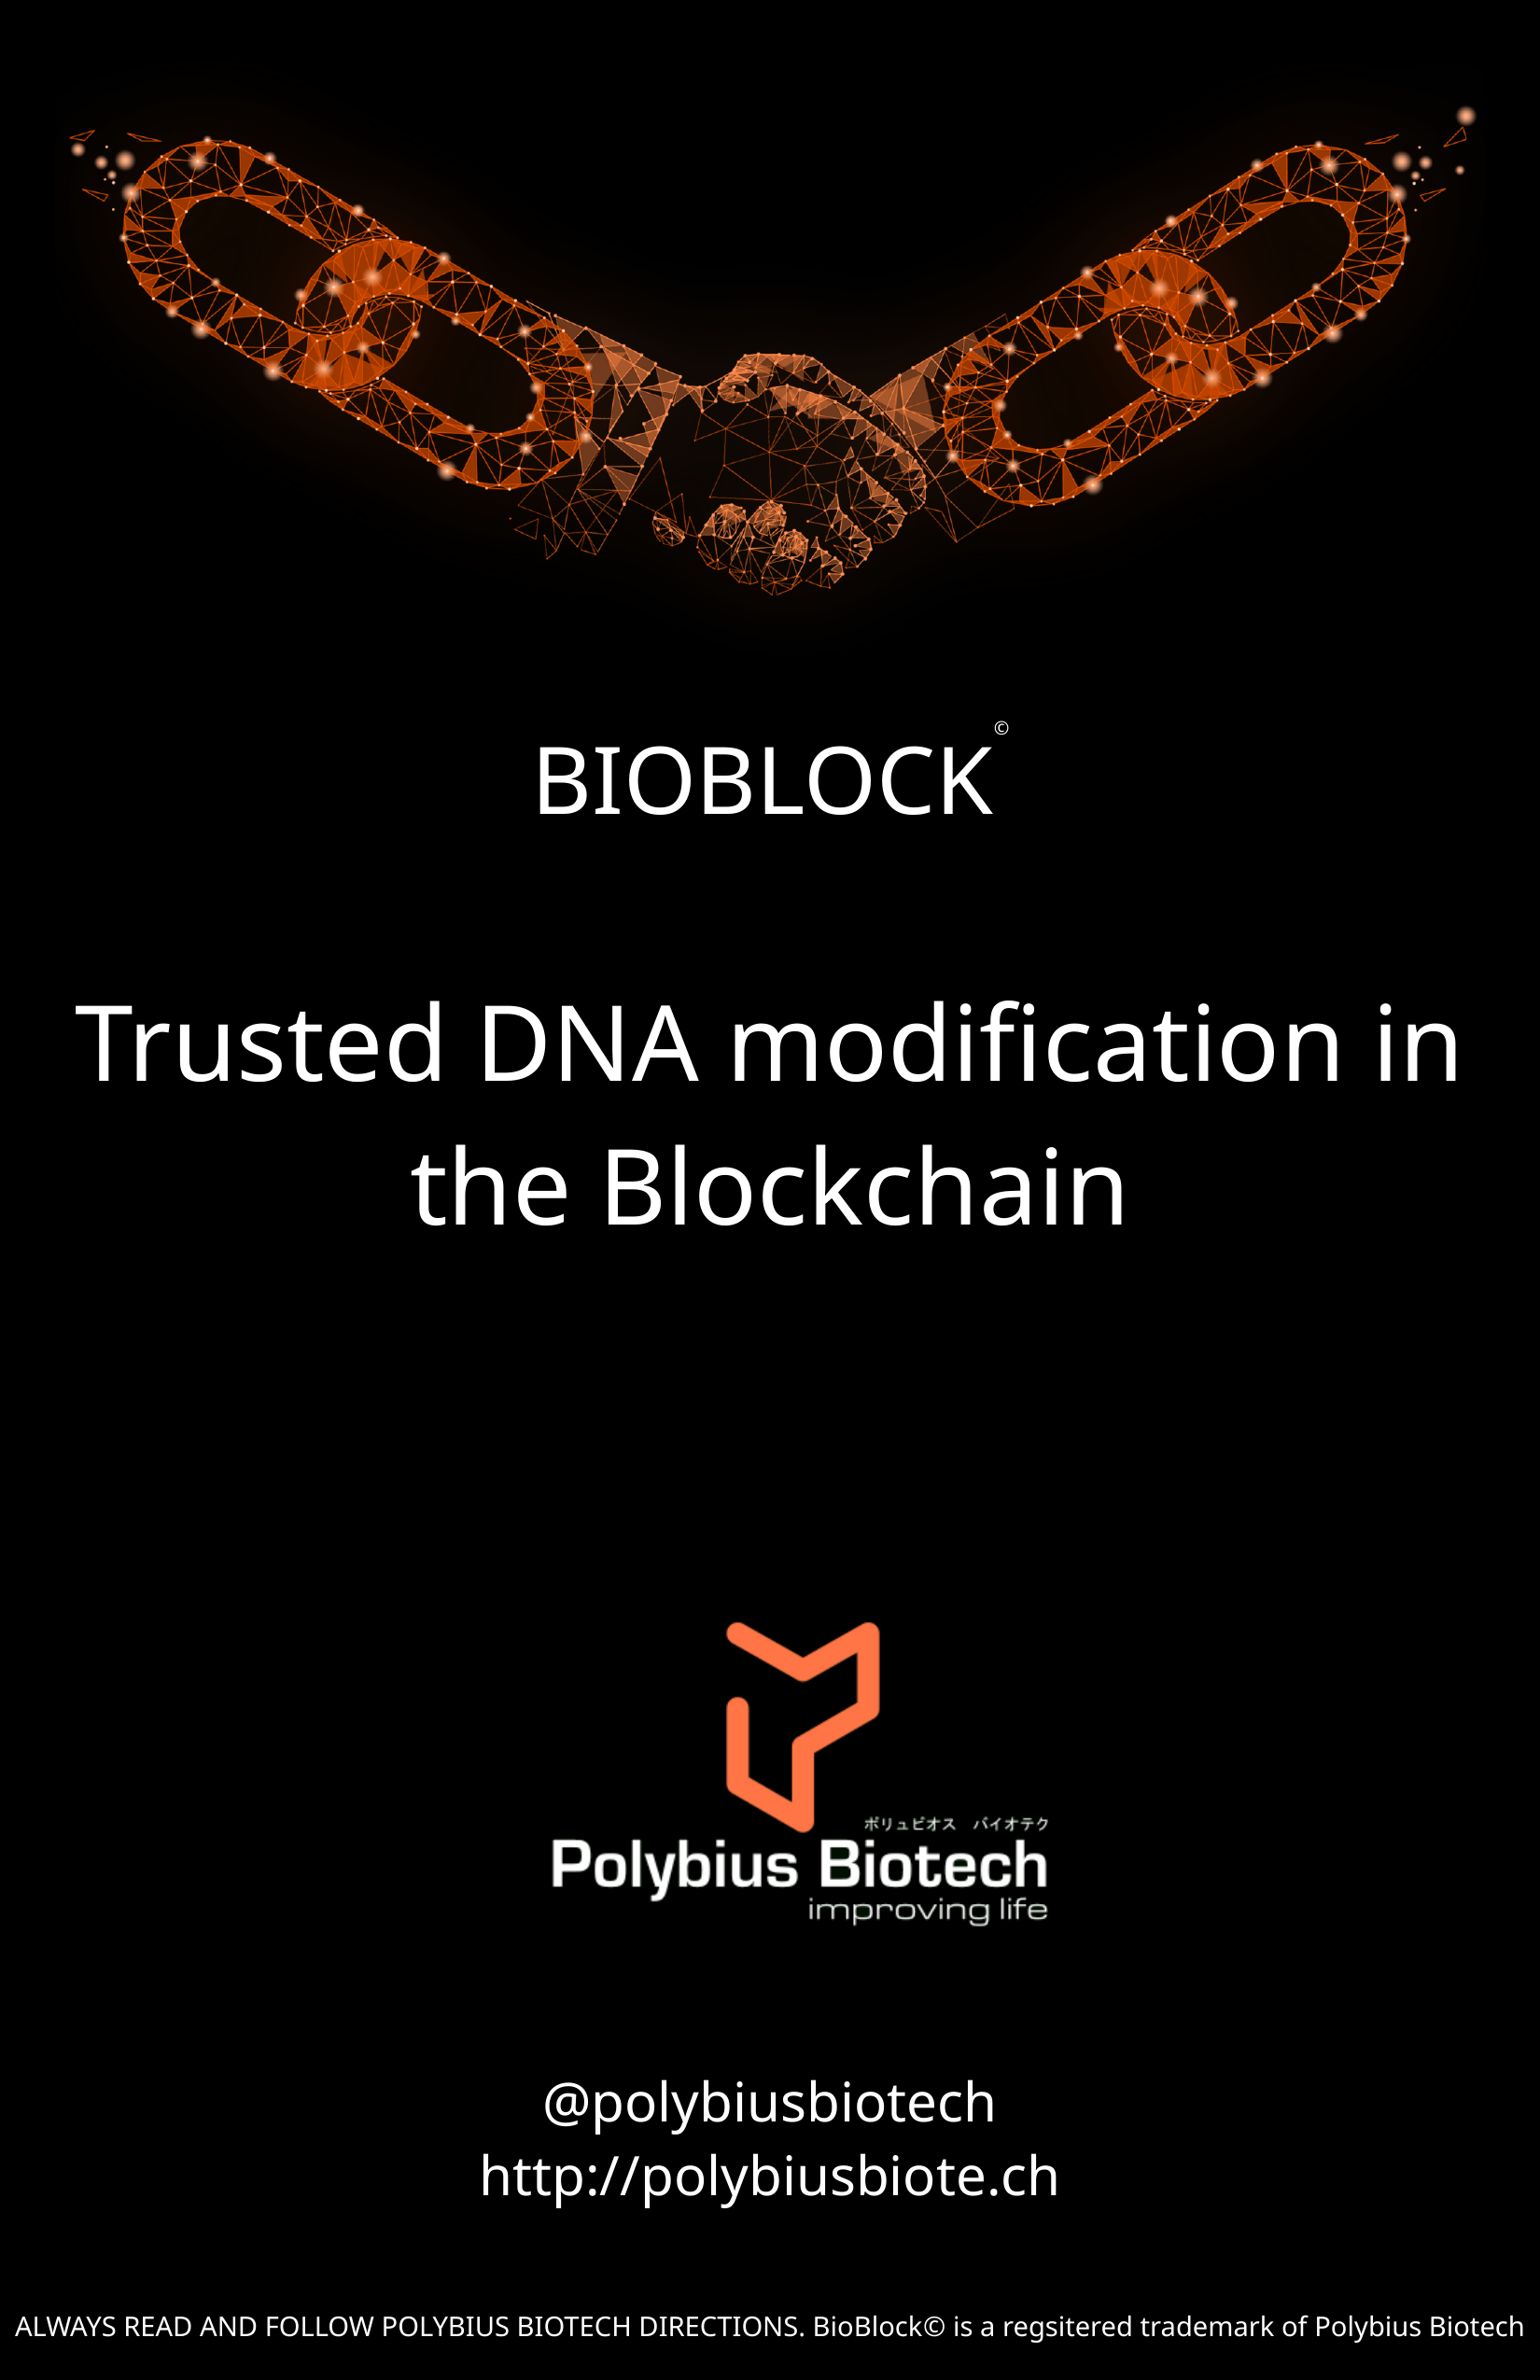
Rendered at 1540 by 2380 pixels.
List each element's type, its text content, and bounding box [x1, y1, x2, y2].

text Trusted DNA modification in the Blockchain [55, 969, 1485, 1255]
text @polybiusbiotech [0, 2064, 1540, 2138]
picture [55, 0, 1485, 715]
text http://polybiusbiote.ch [0, 2138, 1540, 2307]
text ALWAYS READ AND FOLLOW POLYBIUS BIOTECH DIRECTIONS. BioBlock© is a regsitered trademark of Polybius Biotech [0, 2307, 1540, 2345]
text BIOBLOCK© [55, 715, 1485, 842]
picture [539, 1608, 1058, 1937]
